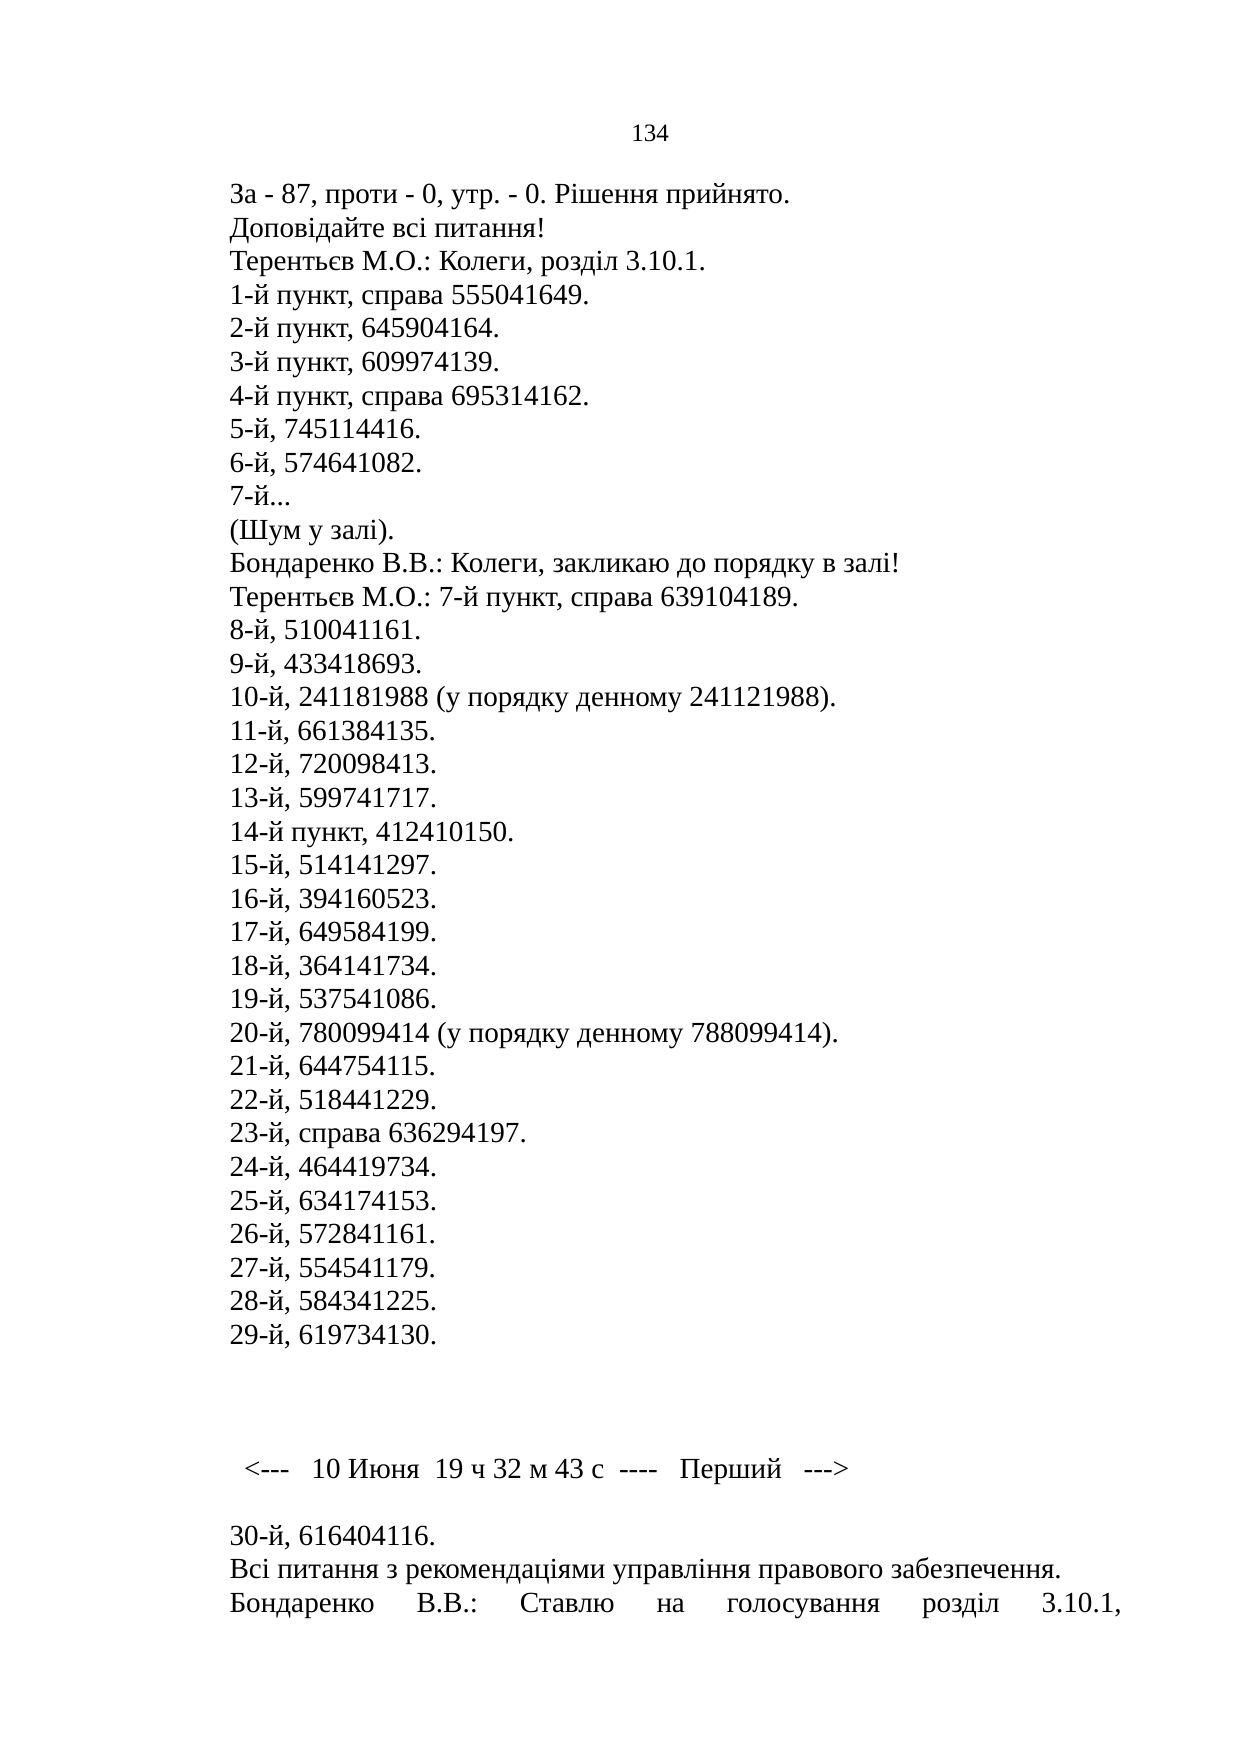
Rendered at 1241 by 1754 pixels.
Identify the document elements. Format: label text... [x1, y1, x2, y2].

text 4-й пункт, справа 695314162. [177, 378, 1122, 411]
text Терентьєв М.О.: 7-й пункт, справа 639104189. [177, 579, 1122, 612]
text Бондаренко В.В.: Ставлю на голосування розділ 3.10.1, [177, 1585, 1122, 1619]
text 22-й, 518441229. [177, 1082, 1122, 1116]
text 30-й, 616404116. [177, 1518, 1122, 1552]
text 7-й... [177, 478, 1122, 512]
text 26-й, 572841161. [177, 1216, 1122, 1250]
text 24-й, 464419734. [177, 1149, 1122, 1183]
text 5-й, 745114416. [177, 411, 1122, 445]
text 13-й, 599741717. [177, 780, 1122, 814]
text За - 87, проти - 0, утр. - 0. Рішення прийнято. [177, 176, 1122, 210]
text Бондаренко В.В.: Колеги, закликаю до порядку в залі! [177, 545, 1122, 579]
text 9-й, 433418693. [177, 646, 1122, 679]
text 1-й пункт, справа 555041649. [177, 277, 1122, 311]
text Терентьєв М.О.: Колеги, розділ 3.10.1. [177, 243, 1122, 277]
text Всі питання з рекомендаціями управління правового забезпечення. [177, 1552, 1122, 1585]
text Доповідайте всі питання! [177, 210, 1122, 243]
text 15-й, 514141297. [177, 847, 1122, 881]
text 10-й, 241181988 (у порядку денному 241121988). [177, 679, 1122, 713]
text 21-й, 644754115. [177, 1048, 1122, 1082]
text 19-й, 537541086. [177, 981, 1122, 1015]
text 20-й, 780099414 (у порядку денному 788099414). [177, 1015, 1122, 1048]
text <--- 10 Июня 19 ч 32 м 43 с ---- Перший ---> [177, 1451, 1122, 1484]
text 8-й, 510041161. [177, 612, 1122, 646]
text 11-й, 661384135. [177, 713, 1122, 747]
text 2-й пункт, 645904164. [177, 311, 1122, 344]
text 23-й, справа 636294197. [177, 1116, 1122, 1149]
text (Шум у залі). [177, 512, 1122, 545]
text 6-й, 574641082. [177, 445, 1122, 478]
text 14-й пункт, 412410150. [177, 814, 1122, 847]
text 16-й, 394160523. [177, 881, 1122, 914]
text 28-й, 584341225. [177, 1283, 1122, 1317]
text 25-й, 634174153. [177, 1183, 1122, 1216]
text 17-й, 649584199. [177, 914, 1122, 948]
text 3-й пункт, 609974139. [177, 344, 1122, 378]
text 12-й, 720098413. [177, 747, 1122, 780]
text 27-й, 554541179. [177, 1250, 1122, 1283]
text 29-й, 619734130. [177, 1317, 1122, 1350]
text 18-й, 364141734. [177, 948, 1122, 981]
